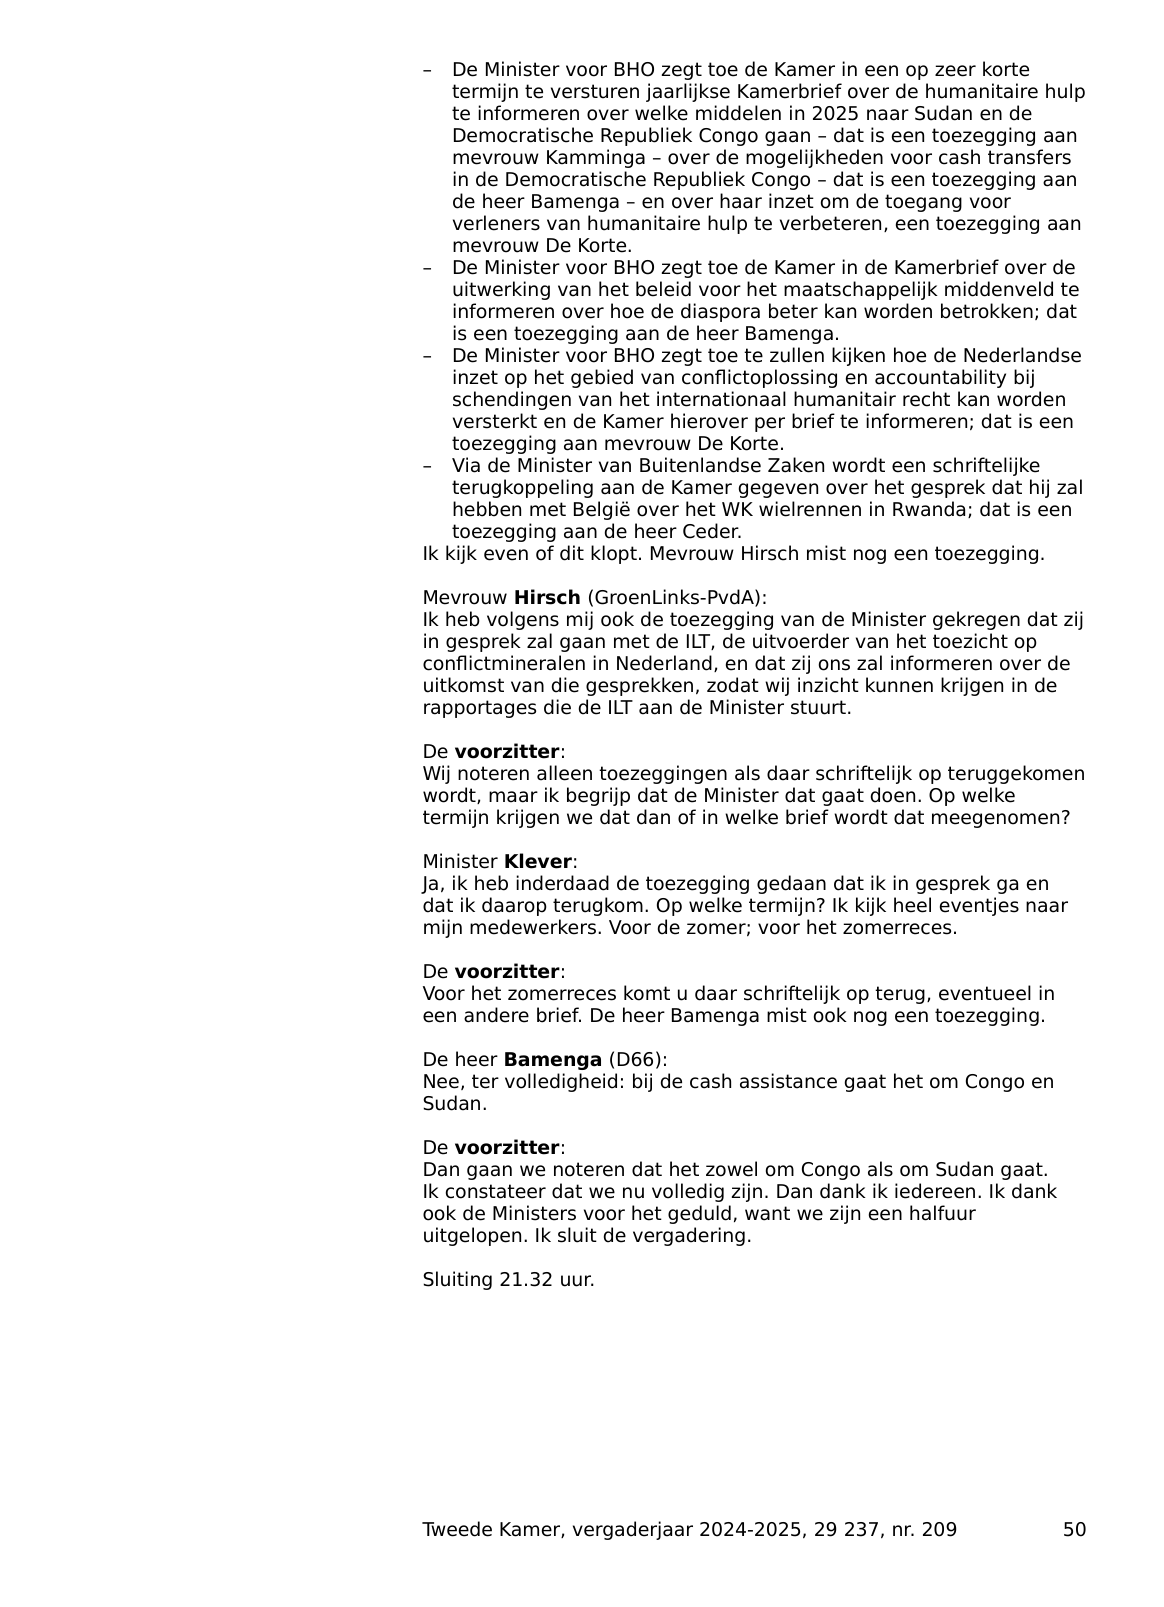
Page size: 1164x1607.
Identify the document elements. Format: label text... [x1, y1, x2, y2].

text Ik constateer dat we nu volledig zijn. Dan dank ik iedereen. Ik dank ook de Ministers voor het geduld, want we zijn een halfuur uitgelopen. Ik sluit de vergadering. [422, 1181, 1087, 1247]
text – De Minister voor BHO zegt toe de Kamer in een op zeer korte termijn te versturen jaarlijkse Kamerbrief over de humanitaire hulp te informeren over welke middelen in 2025 naar Sudan en de Democratische Republiek Congo gaan – dat is een toezegging aan mevrouw Kamminga – over de mogelijkheden voor cash transfers in de Democratische Republiek Congo – dat is een toezegging aan de heer Bamenga – en over haar inzet om de toegang voor verleners van humanitaire hulp te verbeteren, een toezegging aan mevrouw De Korte. [422, 59, 1087, 257]
text – De Minister voor BHO zegt toe de Kamer in de Kamerbrief over de uitwerking van het beleid voor het maatschappelijk middenveld te informeren over hoe de diaspora beter kan worden betrokken; dat is een toezegging aan de heer Bamenga. [422, 257, 1087, 345]
text Sluiting 21.32 uur. [422, 1269, 1087, 1291]
text Nee, ter volledigheid: bij de cash assistance gaat het om Congo en Sudan. [422, 1071, 1087, 1115]
text Ik heb volgens mij ook de toezegging van de Minister gekregen dat zij in gesprek zal gaan met de ILT, de uitvoerder van het toezicht op conflictmineralen in Nederland, en dat zij ons zal informeren over de uitkomst van die gesprekken, zodat wij inzicht kunnen krijgen in de rapportages die de ILT aan de Minister stuurt. [422, 609, 1087, 719]
text Dan gaan we noteren dat het zowel om Congo als om Sudan gaat. [422, 1159, 1087, 1181]
text – Via de Minister van Buitenlandse Zaken wordt een schriftelijke terugkoppeling aan de Kamer gegeven over het gesprek dat hij zal hebben met België over het WK wielrennen in Rwanda; dat is een toezegging aan de heer Ceder. [422, 455, 1087, 543]
text Ja, ik heb inderdaad de toezegging gedaan dat ik in gesprek ga en dat ik daarop terugkom. Op welke termijn? Ik kijk heel eventjes naar mijn medewerkers. Voor de zomer; voor het zomerreces. [422, 873, 1087, 939]
text Minister Klever: [422, 851, 1087, 873]
text Ik kijk even of dit klopt. Mevrouw Hirsch mist nog een toezegging. [422, 543, 1087, 564]
text De heer Bamenga (D66): [422, 1049, 1087, 1071]
text De voorzitter: [422, 961, 1087, 983]
text – De Minister voor BHO zegt toe te zullen kijken hoe de Nederlandse inzet op het gebied van conflictoplossing en accountability bij schendingen van het internationaal humanitair recht kan worden versterkt en de Kamer hierover per brief te informeren; dat is een toezegging aan mevrouw De Korte. [422, 345, 1087, 455]
text Mevrouw Hirsch (GroenLinks-PvdA): [422, 587, 1087, 609]
text Wij noteren alleen toezeggingen als daar schriftelijk op teruggekomen wordt, maar ik begrijp dat de Minister dat gaat doen. Op welke termijn krijgen we dat dan of in welke brief wordt dat meegenomen? [422, 763, 1087, 829]
text De voorzitter: [422, 741, 1087, 763]
text Voor het zomerreces komt u daar schriftelijk op terug, eventueel in een andere brief. De heer Bamenga mist ook nog een toezegging. [422, 983, 1087, 1027]
text De voorzitter: [422, 1137, 1087, 1159]
